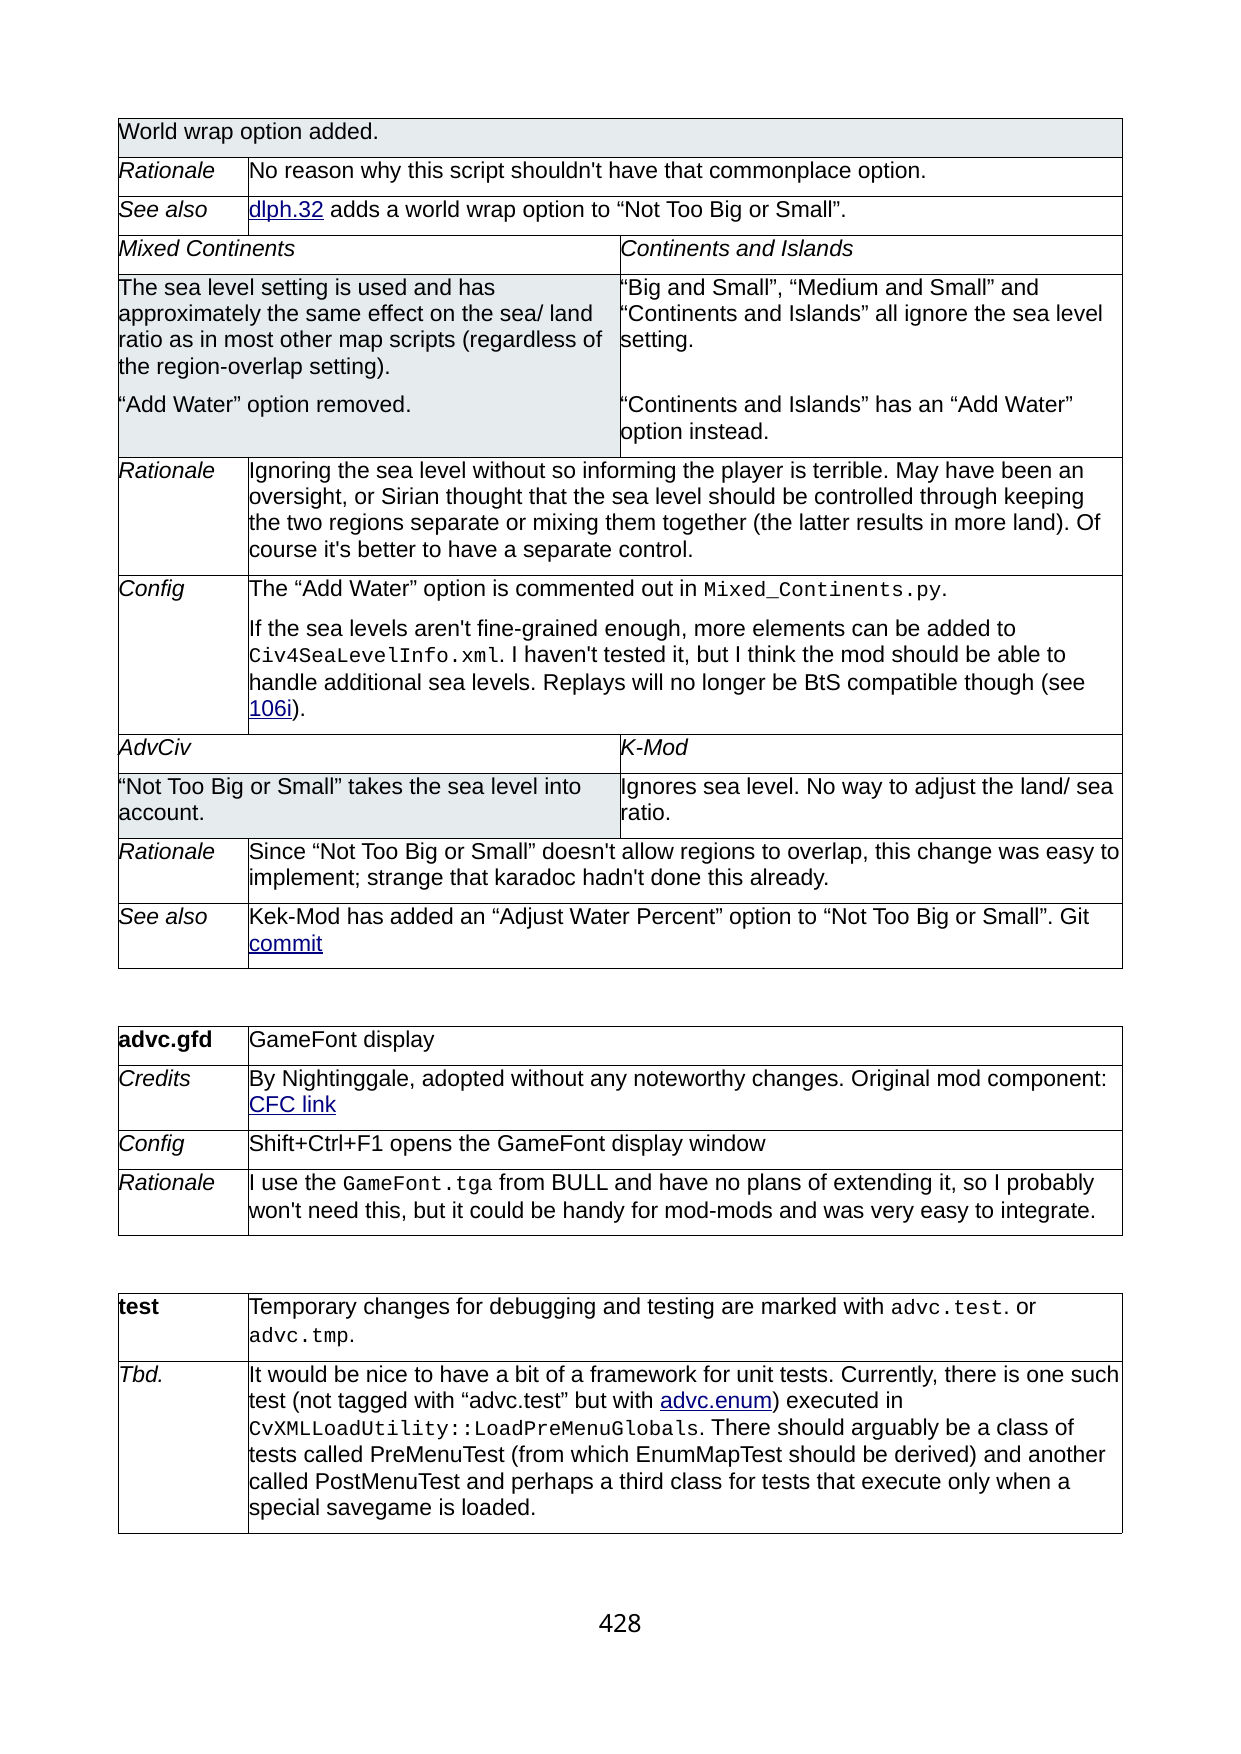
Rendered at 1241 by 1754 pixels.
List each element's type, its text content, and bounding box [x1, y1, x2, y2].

table_cell By Nightinggale, adopted without any noteworthy changes. Original mod component: CFC link [249, 1066, 1122, 1130]
table_cell Config [119, 576, 248, 734]
table_cell The “Add Water” option is commented out in Mixed_Continents.py. If the sea levels aren't fine-grained enough, more elements can be added to Civ4SeaLevelInfo.xml. I haven't tested it, but I think the mod should be able to handle additional sea levels. Replays will no longer be BtS compatible though (see 106i). [249, 576, 1122, 734]
table_cell Shift+Ctrl+F1 opens the GameFont display window [249, 1131, 1122, 1169]
table_header GameFont display [249, 1027, 1122, 1065]
table_cell Mixed Continents [119, 236, 620, 273]
table_cell Config [119, 1131, 248, 1169]
table_cell Rationale [119, 458, 248, 574]
table_cell Kek-Mod has added an “Adjust Water Percent” option to “Not Too Big or Small”. Git commit [249, 904, 1122, 968]
table_cell K-Mod [621, 735, 1122, 773]
table_cell See also [119, 904, 248, 968]
table_cell “Big and Small”, “Medium and Small” and “Continents and Islands” all ignore the sea level setting. “Continents and Islands” has an “Add Water” option instead. [621, 275, 1122, 457]
table_cell It would be nice to have a bit of a framework for unit tests. Currently, there is one such test (not tagged with “advc.test” but with advc.enum) executed in CvXMLLoadUtility::LoadPreMenuGlobals. There should arguably be a class of tests called PreMenuTest (from which EnumMapTest should be derived) and another called PostMenuTest and perhaps a third class for tests that execute only when a special savegame is loaded. [249, 1362, 1122, 1533]
table_cell World wrap option added. [119, 119, 1122, 157]
table_header Temporary changes for debugging and testing are marked with advc.test. or advc.tmp. [249, 1294, 1122, 1361]
table_header test [119, 1294, 248, 1361]
table_cell Ignores sea level. No way to adjust the land/ sea ratio. [621, 774, 1122, 838]
table_cell Ignoring the sea level without so informing the player is terrible. May have been an oversight, or Sirian thought that the sea level should be controlled through keeping the two regions separate or mixing them together (the latter results in more land). Of course it's better to have a separate control. [249, 458, 1122, 574]
table_cell Rationale [119, 1170, 248, 1235]
table_cell Tbd. [119, 1362, 248, 1533]
table_cell No reason why this script shouldn't have that commonplace option. [249, 158, 1122, 196]
table_cell See also [119, 197, 248, 235]
table_header advc.gfd [119, 1027, 248, 1065]
table_cell Rationale [119, 839, 248, 903]
table_cell Since “Not Too Big or Small” doesn't allow regions to overlap, this change was easy to implement; strange that karadoc hadn't done this already. [249, 839, 1122, 903]
table_cell AdvCiv [119, 735, 620, 773]
table_cell dlph.32 adds a world wrap option to “Not Too Big or Small”. [249, 197, 1122, 235]
table_cell The sea level setting is used and has approximately the same effect on the sea/ land ratio as in most other map scripts (regardless of the region-overlap setting). “Add Water” option removed. [119, 275, 620, 457]
table_cell Continents and Islands [621, 236, 1122, 273]
table_cell Rationale [119, 158, 248, 196]
table_cell Credits [119, 1066, 248, 1130]
table_cell “Not Too Big or Small” takes the sea level into account. [119, 774, 620, 838]
table_cell I use the GameFont.tga from BULL and have no plans of extending it, so I probably won't need this, but it could be handy for mod-mods and was very easy to integrate. [249, 1170, 1122, 1235]
